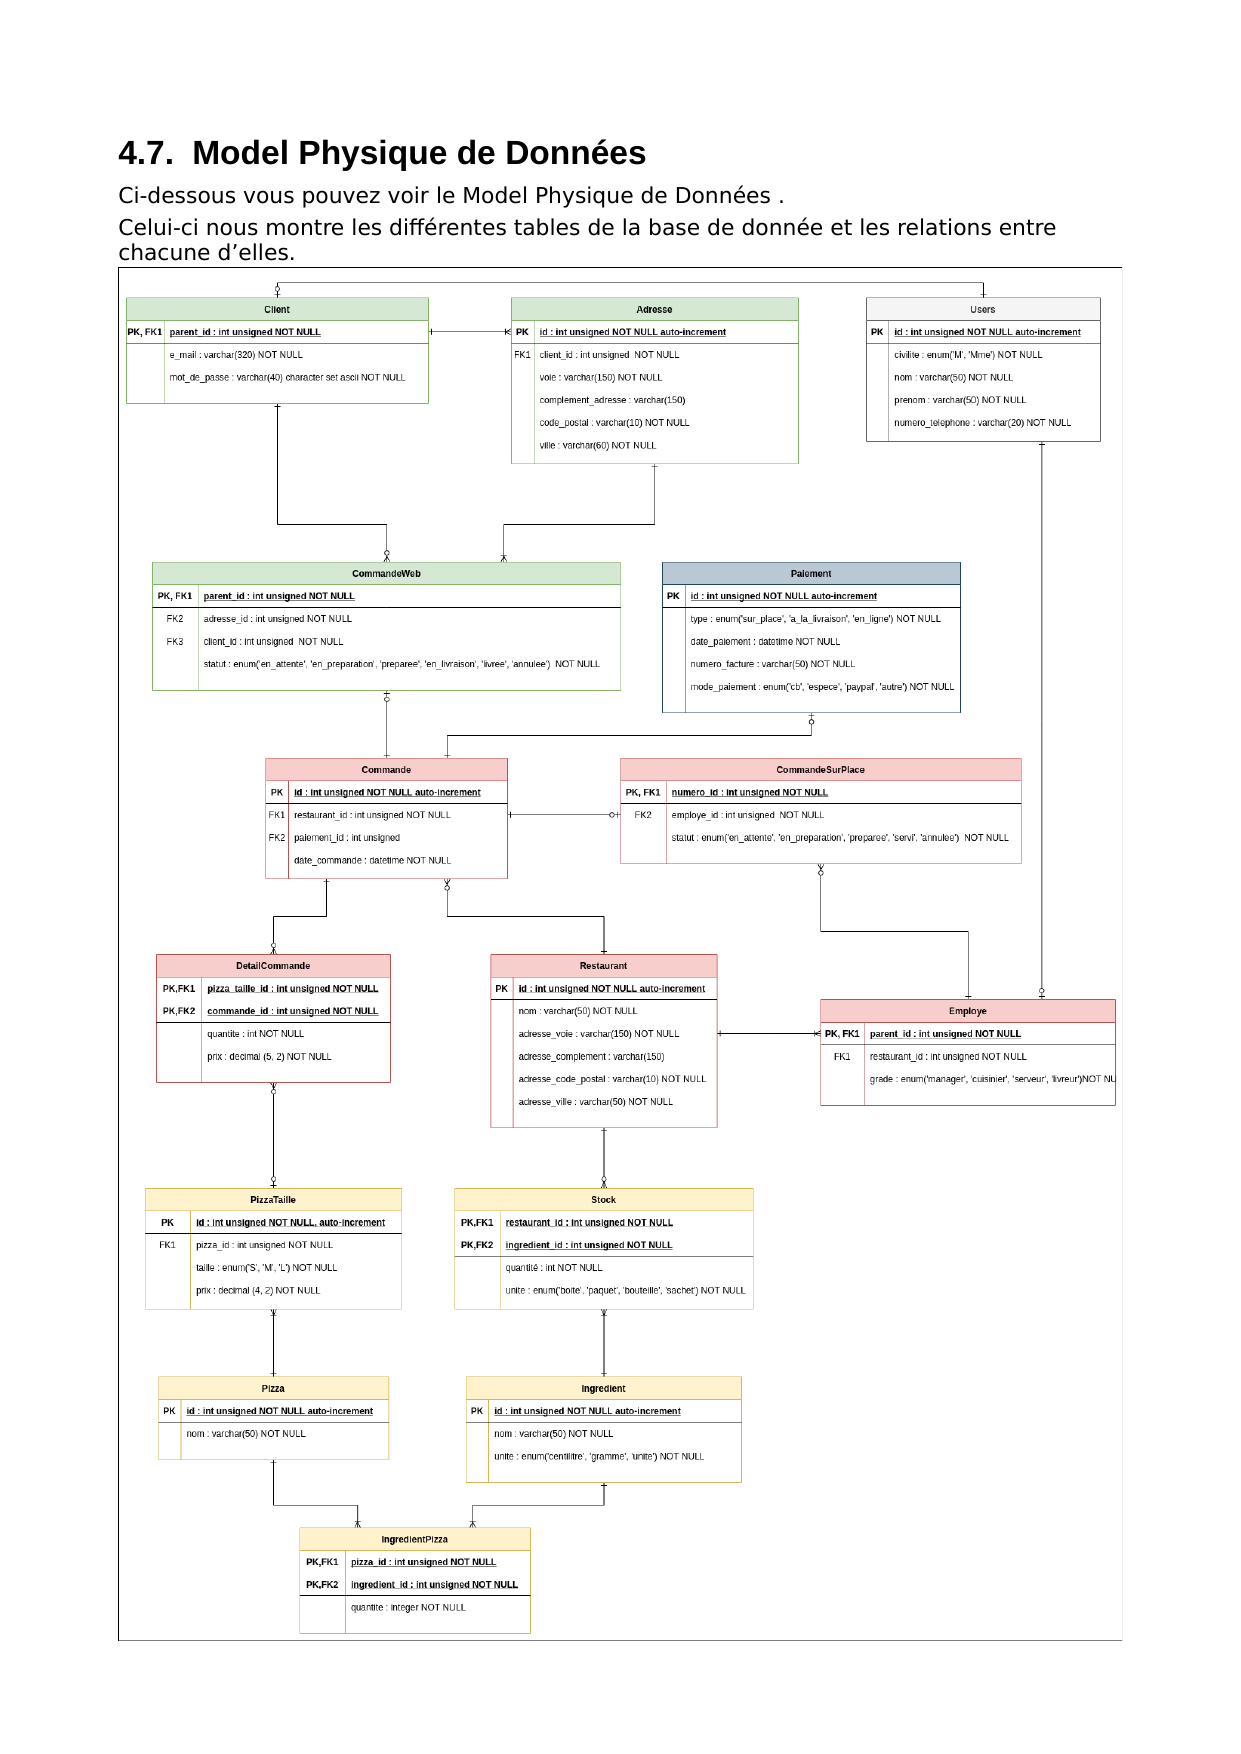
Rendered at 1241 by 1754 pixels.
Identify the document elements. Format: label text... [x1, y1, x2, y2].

text Celui-ci nous montre les différentes tables de la base de donnée et les relations entre chacune d’elles. [118, 215, 1122, 266]
text Ci-dessous vous pouvez voir le Model Physique de Données . [118, 183, 1122, 209]
subtitle Model Physique de Données [118, 133, 1122, 172]
picture [118, 267, 1123, 1641]
